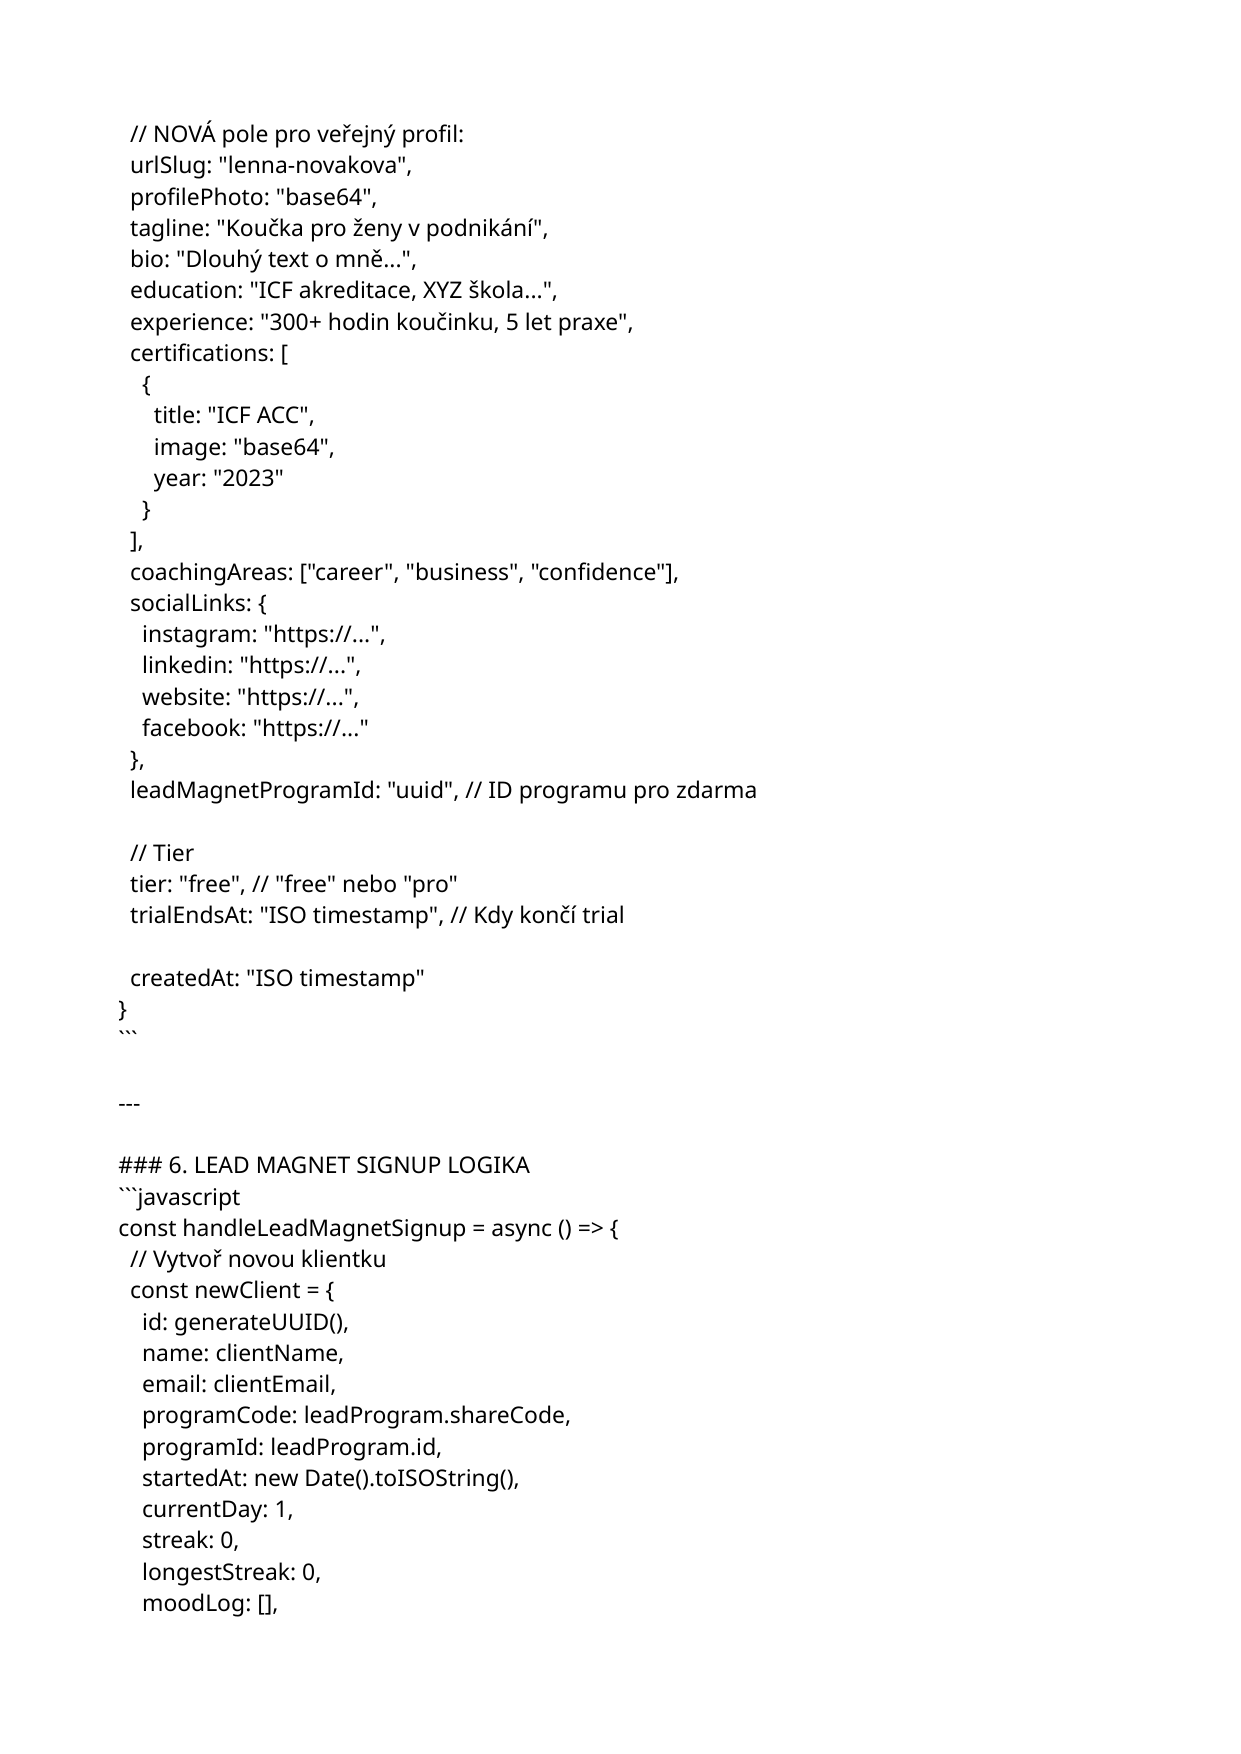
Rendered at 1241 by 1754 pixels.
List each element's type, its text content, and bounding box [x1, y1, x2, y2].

text // NOVÁ pole pro veřejný profil: [118, 118, 1122, 149]
text website: "https://...", [118, 681, 1122, 712]
text createdAt: "ISO timestamp" [118, 962, 1122, 993]
text --- [118, 1087, 1122, 1118]
text certifications: [ [118, 337, 1122, 368]
text startedAt: new Date().toISOString(), [118, 1462, 1122, 1493]
text } [118, 993, 1122, 1024]
text socialLinks: { [118, 587, 1122, 618]
text streak: 0, [118, 1524, 1122, 1556]
text image: "base64", [118, 431, 1122, 462]
text const newClient = { [118, 1274, 1122, 1306]
text ], [118, 524, 1122, 556]
text ``` [118, 1024, 1122, 1056]
text currentDay: 1, [118, 1493, 1122, 1524]
text email: clientEmail, [118, 1368, 1122, 1399]
text trialEndsAt: "ISO timestamp", // Kdy končí trial [118, 899, 1122, 931]
text education: "ICF akreditace, XYZ škola...", [118, 274, 1122, 306]
text } [118, 493, 1122, 524]
text }, [118, 743, 1122, 774]
text facebook: "https://..." [118, 712, 1122, 743]
text ```javascript [118, 1181, 1122, 1212]
text tier: "free", // "free" nebo "pro" [118, 868, 1122, 899]
text title: "ICF ACC", [118, 399, 1122, 431]
text name: clientName, [118, 1337, 1122, 1368]
text moodLog: [], [118, 1587, 1122, 1618]
text const handleLeadMagnetSignup = async () => { [118, 1212, 1122, 1243]
text urlSlug: "lenna-novakova", [118, 149, 1122, 181]
text // Vytvoř novou klientku [118, 1243, 1122, 1274]
text tagline: "Koučka pro ženy v podnikání", [118, 212, 1122, 243]
text programCode: leadProgram.shareCode, [118, 1399, 1122, 1431]
text ### 6. LEAD MAGNET SIGNUP LOGIKA [118, 1149, 1122, 1181]
text leadMagnetProgramId: "uuid", // ID programu pro zdarma [118, 774, 1122, 806]
text bio: "Dlouhý text o mně...", [118, 243, 1122, 274]
text linkedin: "https://...", [118, 649, 1122, 681]
text instagram: "https://...", [118, 618, 1122, 649]
text id: generateUUID(), [118, 1306, 1122, 1337]
text year: "2023" [118, 462, 1122, 493]
text longestStreak: 0, [118, 1556, 1122, 1587]
text // Tier [118, 837, 1122, 868]
text { [118, 368, 1122, 399]
text programId: leadProgram.id, [118, 1431, 1122, 1462]
text profilePhoto: "base64", [118, 181, 1122, 212]
text experience: "300+ hodin koučinku, 5 let praxe", [118, 306, 1122, 337]
text coachingAreas: ["career", "business", "confidence"], [118, 556, 1122, 587]
